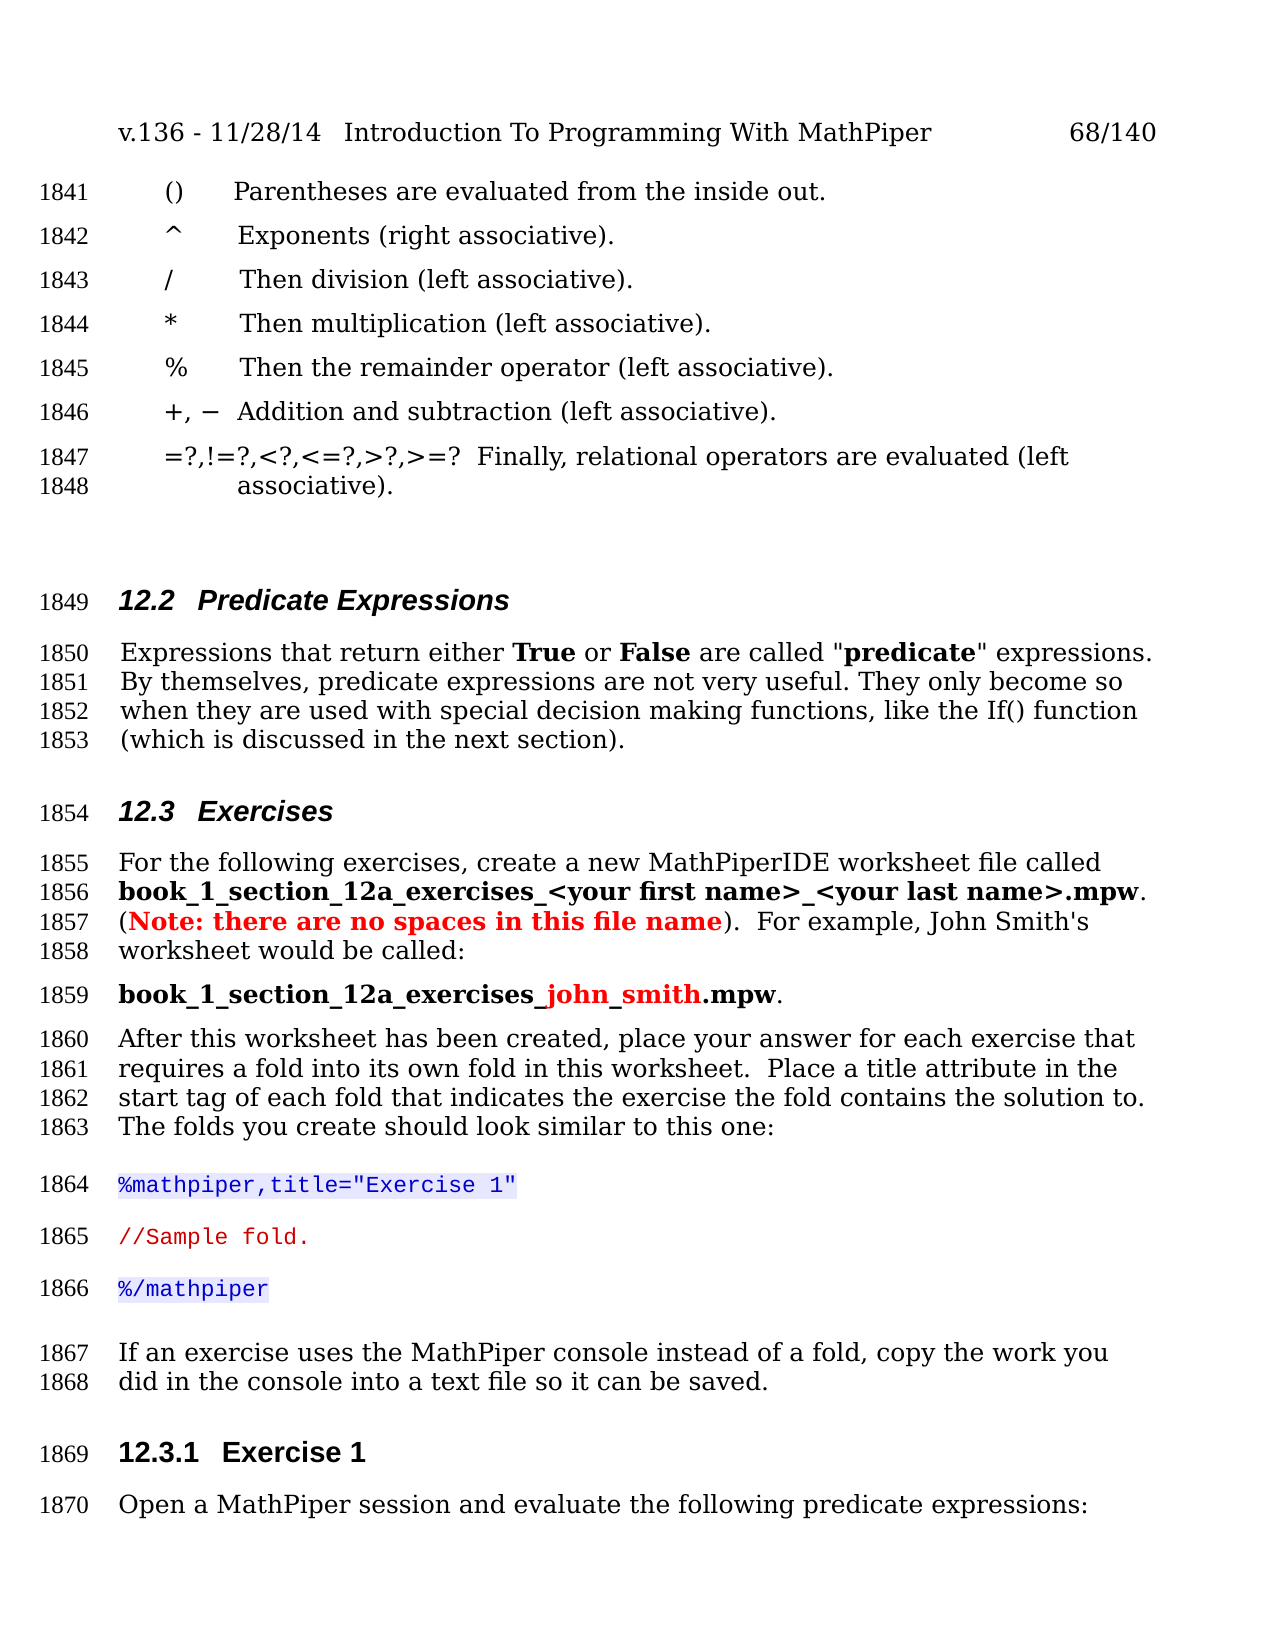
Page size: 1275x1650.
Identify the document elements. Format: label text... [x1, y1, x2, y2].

text ^ Exponents (right associative). [163, 221, 1157, 250]
text For the following exercises, create a new MathPiperIDE worksheet file called book_1_section_12a_exercises_<your first name>_<your last name>.mpw. (Note: there are no spaces in this file name). For example, John Smith's worksheet would be called: [118, 848, 1157, 965]
subtitle Exercise 1 [118, 1435, 1157, 1469]
text If an exercise uses the MathPiper console instead of a fold, copy the work you did in the console into a text file so it can be saved. [118, 1338, 1157, 1396]
text / Then division (left associative). [164, 265, 1157, 294]
subtitle Exercises [118, 794, 1157, 827]
text % Then the remainder operator (left associative). [164, 353, 1157, 383]
text Open a MathPiper session and evaluate the following predicate expressions: [118, 1490, 1157, 1519]
text %mathpiper,title="Exercise 1" [118, 1173, 1157, 1199]
subtitle Predicate Expressions [118, 583, 1157, 617]
text After this worksheet has been created, place your answer for each exercise that requires a fold into its own fold in this worksheet. Place a title attribute in the start tag of each fold that indicates the exercise the fold contains the solution to. The folds you create should look similar to this one: [118, 1025, 1157, 1141]
text * Then multiplication (left associative). [164, 309, 1157, 338]
text +, − Addition and subtraction (left associative). [163, 398, 1157, 427]
text %/mathpiper [118, 1277, 1157, 1303]
text () Parentheses are evaluated from the inside out. [164, 177, 1157, 206]
text //Sample fold. [118, 1225, 1157, 1251]
text book_1_section_12a_exercises_john_smith.mpw. [118, 980, 1157, 1010]
text Expressions that return either True or False are called "predicate" expressions. By themselves, predicate expressions are not very useful. They only become so when they are used with special decision making functions, like the If() function (which is discussed in the next section). [120, 638, 1157, 755]
text =?,!=?,<?,<=?,>?,>=? Finally, relational operators are evaluated (left associative). [163, 442, 1157, 500]
